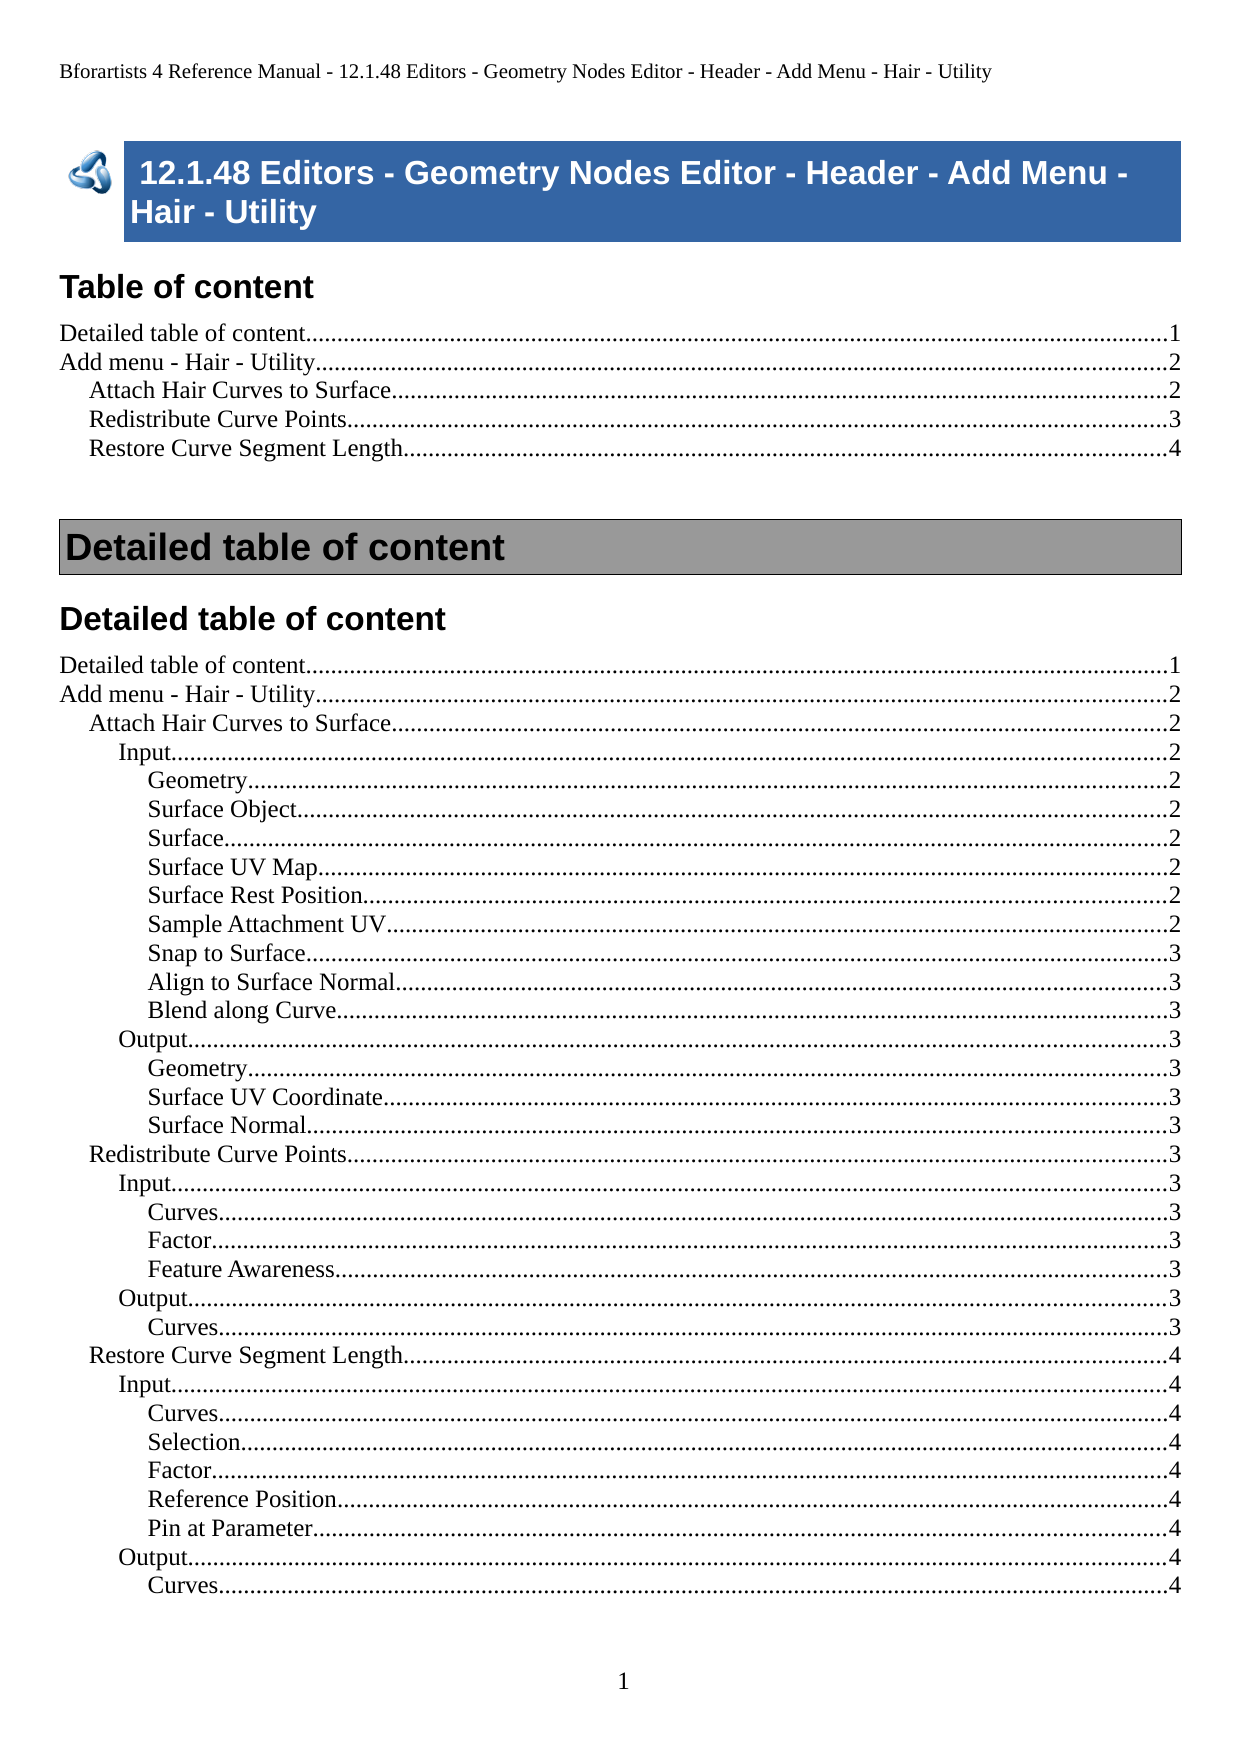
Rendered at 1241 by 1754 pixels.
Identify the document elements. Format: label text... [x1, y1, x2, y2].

text Snap to Surface 3 [147, 938, 1181, 967]
text Factor 3 [147, 1225, 1181, 1254]
text Blend along Curve 3 [147, 995, 1181, 1024]
text Input 3 [118, 1168, 1181, 1197]
text Output 3 [118, 1283, 1181, 1312]
text Feature Awareness 3 [147, 1254, 1181, 1283]
text Align to Surface Normal 3 [147, 967, 1181, 995]
text Selection 4 [147, 1427, 1181, 1455]
text Add menu - Hair - Utility 2 [59, 679, 1181, 708]
table_header 12.1.48 Editors - Geometry Nodes Editor - Header - Add Menu - Hair - Utility [124, 141, 1181, 242]
text Curves 3 [147, 1312, 1181, 1340]
text Attach Hair Curves to Surface 2 [88, 708, 1181, 737]
text Restore Curve Segment Length 4 [88, 1340, 1181, 1369]
text Surface Object 2 [147, 794, 1181, 823]
text Add menu - Hair - Utility 2 [59, 347, 1181, 375]
text Curves 3 [147, 1197, 1181, 1225]
text Detailed table of content 1 [59, 650, 1181, 679]
subtitle Detailed table of content [59, 599, 1181, 638]
text Output 3 [118, 1024, 1181, 1053]
text Geometry 3 [147, 1053, 1181, 1082]
text Redistribute Curve Points 3 [88, 404, 1181, 433]
text Input 2 [118, 737, 1181, 765]
text Reference Position 4 [147, 1484, 1181, 1513]
text Surface UV Map 2 [147, 852, 1181, 880]
text Factor 4 [147, 1455, 1181, 1484]
text Sample Attachment UV 2 [147, 909, 1181, 938]
text Input 4 [118, 1369, 1181, 1398]
text Curves 4 [147, 1570, 1181, 1599]
text Pin at Parameter 4 [147, 1513, 1181, 1542]
subtitle Table of content [59, 267, 1181, 305]
text Output 4 [118, 1542, 1181, 1570]
table_header [59, 141, 124, 242]
text Surface UV Coordinate 3 [147, 1082, 1181, 1110]
text Redistribute Curve Points 3 [88, 1139, 1181, 1168]
text Geometry 2 [147, 765, 1181, 794]
text Curves 4 [147, 1398, 1181, 1427]
text Detailed table of content 1 [59, 318, 1181, 347]
table_header Detailed table of content [60, 520, 1181, 574]
text Attach Hair Curves to Surface 2 [88, 375, 1181, 404]
text Surface Rest Position 2 [147, 880, 1181, 909]
text Surface 2 [147, 823, 1181, 852]
text Restore Curve Segment Length 4 [88, 433, 1181, 462]
text Surface Normal 3 [147, 1110, 1181, 1139]
picture [65, 147, 114, 197]
